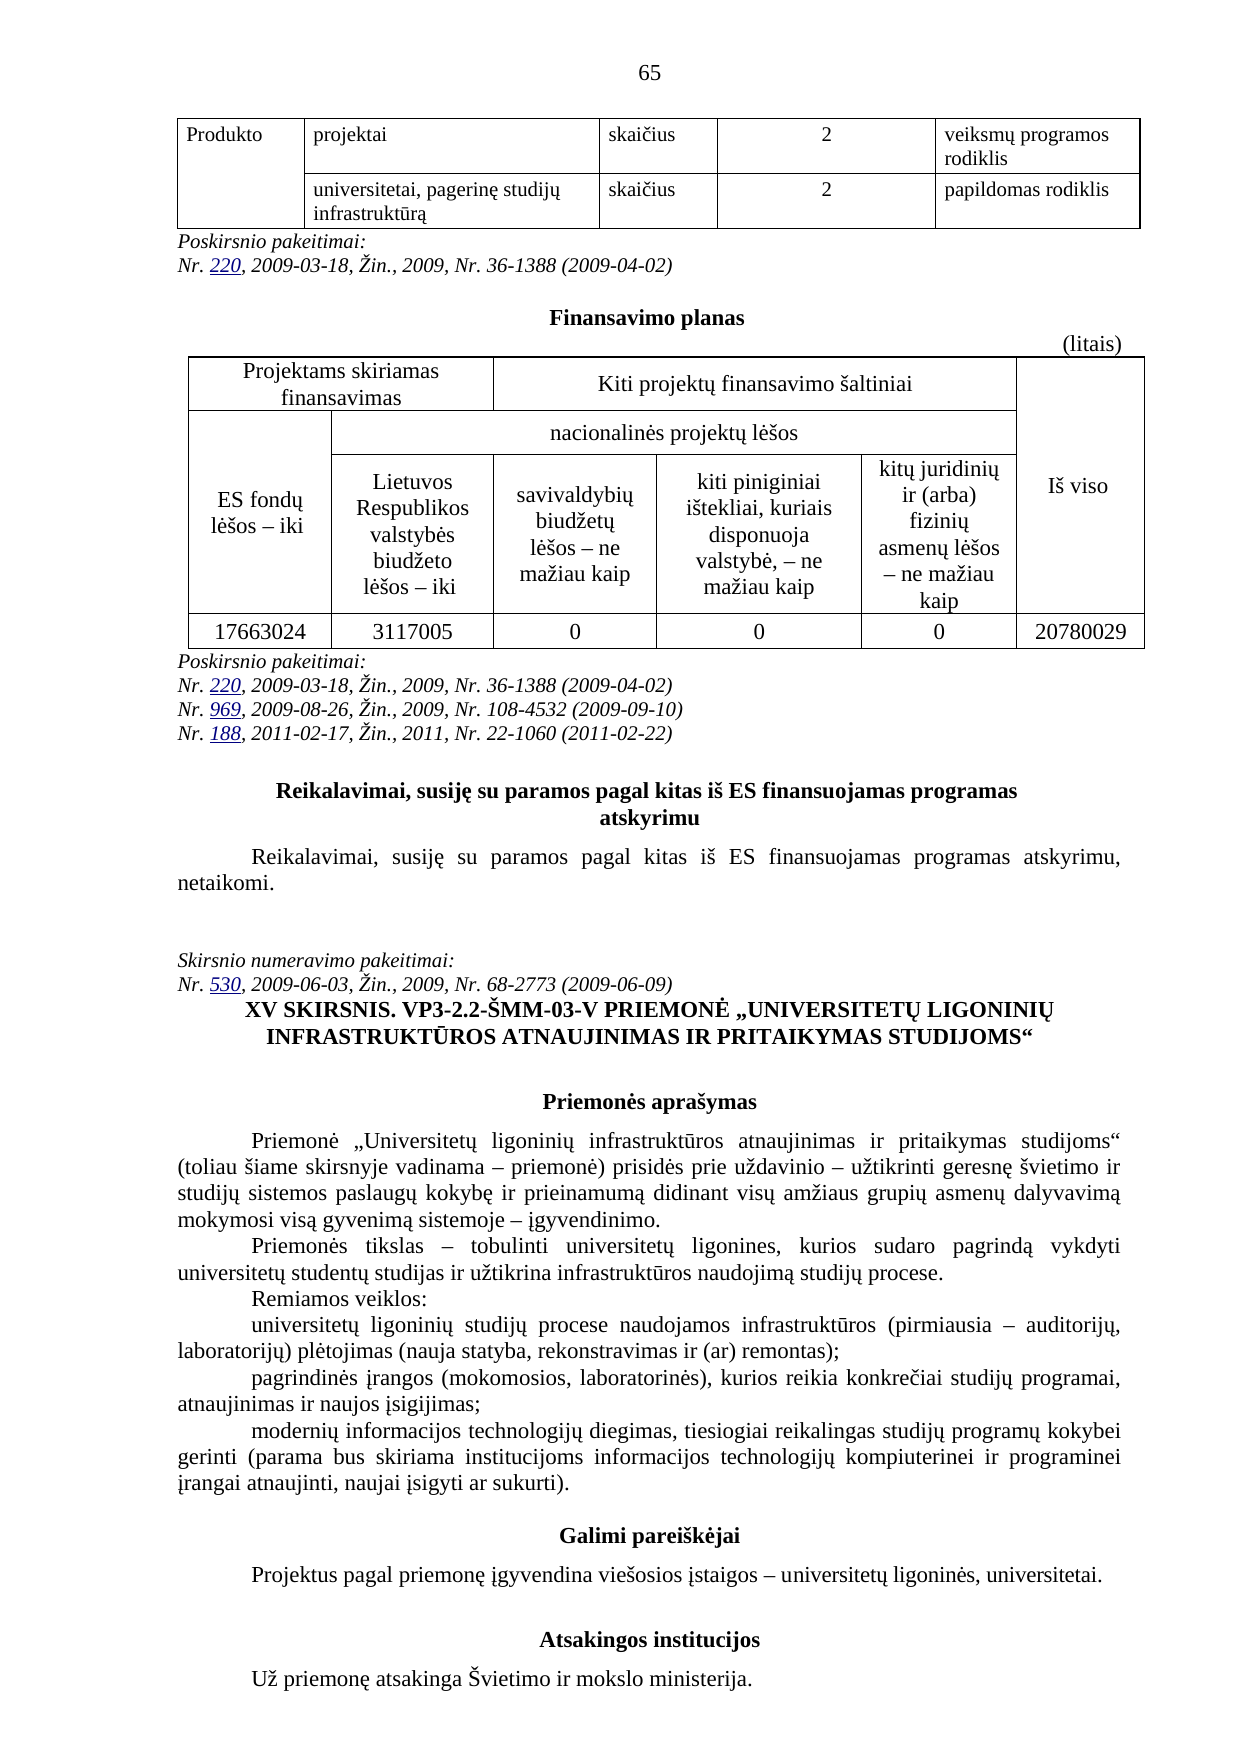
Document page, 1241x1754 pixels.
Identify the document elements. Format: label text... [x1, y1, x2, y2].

text Skirsnio numeravimo pakeitimai: [177, 948, 1122, 972]
text Galimi pareiškėjai [177, 1522, 1122, 1548]
text Remiamos veiklos: [177, 1285, 1122, 1311]
table_cell kitų juridinių ir (arba) fizinių asmenų lėšos – ne mažiau kaip [862, 455, 1016, 613]
text pagrindinės įrangos (mokomosios, laboratorinės), kurios reikia konkrečiai studijų programai, atnaujinimas ir naujos įsigijimas; [177, 1364, 1122, 1417]
table_cell papildomas rodiklis [936, 174, 1139, 228]
text Nr. 220, 2009-03-18, Žin., 2009, Nr. 36-1388 (2009-04-02) [177, 673, 1122, 697]
table_cell 20780029 [1017, 614, 1144, 648]
text Poskirsnio pakeitimai: [177, 649, 1122, 673]
text Priemonės aprašymas [177, 1088, 1122, 1114]
text Nr. 220, 2009-03-18, Žin., 2009, Nr. 36-1388 (2009-04-02) [177, 253, 1122, 277]
table_header Projektams skiriamas finansavimas [189, 358, 493, 410]
table_cell 2 [718, 119, 935, 173]
table_cell universitetai, pagerinę studijų infrastruktūrą [305, 174, 599, 228]
text Projektus pagal priemonę įgyvendina viešosios įstaigos – universitetų ligoninės, universitetai. [177, 1561, 1122, 1587]
table_cell 0 [657, 614, 861, 648]
text Nr. 188, 2011-02-17, Žin., 2011, Nr. 22-1060 (2011-02-22) [177, 721, 1122, 745]
text Atsakingos institucijos [177, 1626, 1122, 1652]
table_cell savivaldybių biudžetų lėšos – ne mažiau kaip [494, 455, 656, 613]
text Poskirsnio pakeitimai: [177, 229, 1122, 253]
table_cell 3117005 [332, 614, 493, 648]
subtitle XV SKIRSNIS. VP3-2.2-ŠMM-03-V PRIEMONĖ „UNIVERSITETŲ LIGONINIŲ INFRASTRUKTŪROS ATNAUJINIMAS IR PRITAIKYMAS STUDIJOMS“ [177, 996, 1122, 1049]
text Finansavimo planas [177, 304, 1122, 330]
table_cell 2 [718, 174, 935, 228]
table_cell ES fondų lėšos – iki [189, 411, 331, 613]
text modernių informacijos technologijų diegimas, tiesiogiai reikalingas studijų programų kokybei gerinti (parama bus skiriama institucijoms informacijos technologijų kompiuterinei ir programinei įrangai atnaujinti, naujai įsigyti ar sukurti). [177, 1417, 1122, 1496]
table_cell skaičius [600, 119, 717, 173]
text Priemonės tikslas – tobulinti universitetų ligonines, kurios sudaro pagrindą vykdyti universitetų studentų studijas ir užtikrina infrastruktūros naudojimą studijų procese. [177, 1232, 1122, 1285]
text (litais) [177, 330, 1122, 356]
table_cell kiti piniginiai ištekliai, kuriais disponuoja valstybė, – ne mažiau kaip [657, 455, 861, 613]
text Reikalavimai, susiję su paramos pagal kitas iš ES finansuojamas programas atskyrimu, netaikomi. [177, 843, 1122, 896]
table_cell Lietuvos Respublikos valstybės biudžeto lėšos – iki [332, 455, 493, 613]
text Už priemonę atsakinga Švietimo ir mokslo ministerija. [177, 1665, 1122, 1691]
text Nr. 530, 2009-06-03, Žin., 2009, Nr. 68-2773 (2009-06-09) [177, 972, 1122, 996]
text Priemonė „Universitetų ligoninių infrastruktūros atnaujinimas ir pritaikymas studijoms“ (toliau šiame skirsnyje vadinama – priemonė) prisidės prie uždavinio – užtikrinti geresnę švietimo ir studijų sistemos paslaugų kokybę ir prieinamumą didinant visų amžiaus grupių asmenų dalyvavimą mokymosi visą gyvenimą sistemoje – įgyvendinimo. [177, 1127, 1122, 1232]
table_cell projektai [305, 119, 599, 173]
table_cell veiksmų programos rodiklis [936, 119, 1139, 173]
table_cell nacionalinės projektų lėšos [332, 411, 1016, 454]
table_header Kiti projektų finansavimo šaltiniai [494, 358, 1016, 410]
text Nr. 969, 2009-08-26, Žin., 2009, Nr. 108-4532 (2009-09-10) [177, 697, 1122, 721]
text universitetų ligoninių studijų procese naudojamos infrastruktūros (pirmiausia – auditorijų, laboratorijų) plėtojimas (nauja statyba, rekonstravimas ir (ar) remontas); [177, 1311, 1122, 1364]
table_header Iš viso [1017, 358, 1144, 613]
table_cell Produkto [178, 119, 304, 228]
table_cell 17663024 [189, 614, 331, 648]
table_cell 0 [494, 614, 656, 648]
table_cell 0 [862, 614, 1016, 648]
table_cell skaičius [600, 174, 717, 228]
text Reikalavimai, susiję su paramos pagal kitas iš ES finansuojamas programas atskyrimu [177, 778, 1122, 830]
